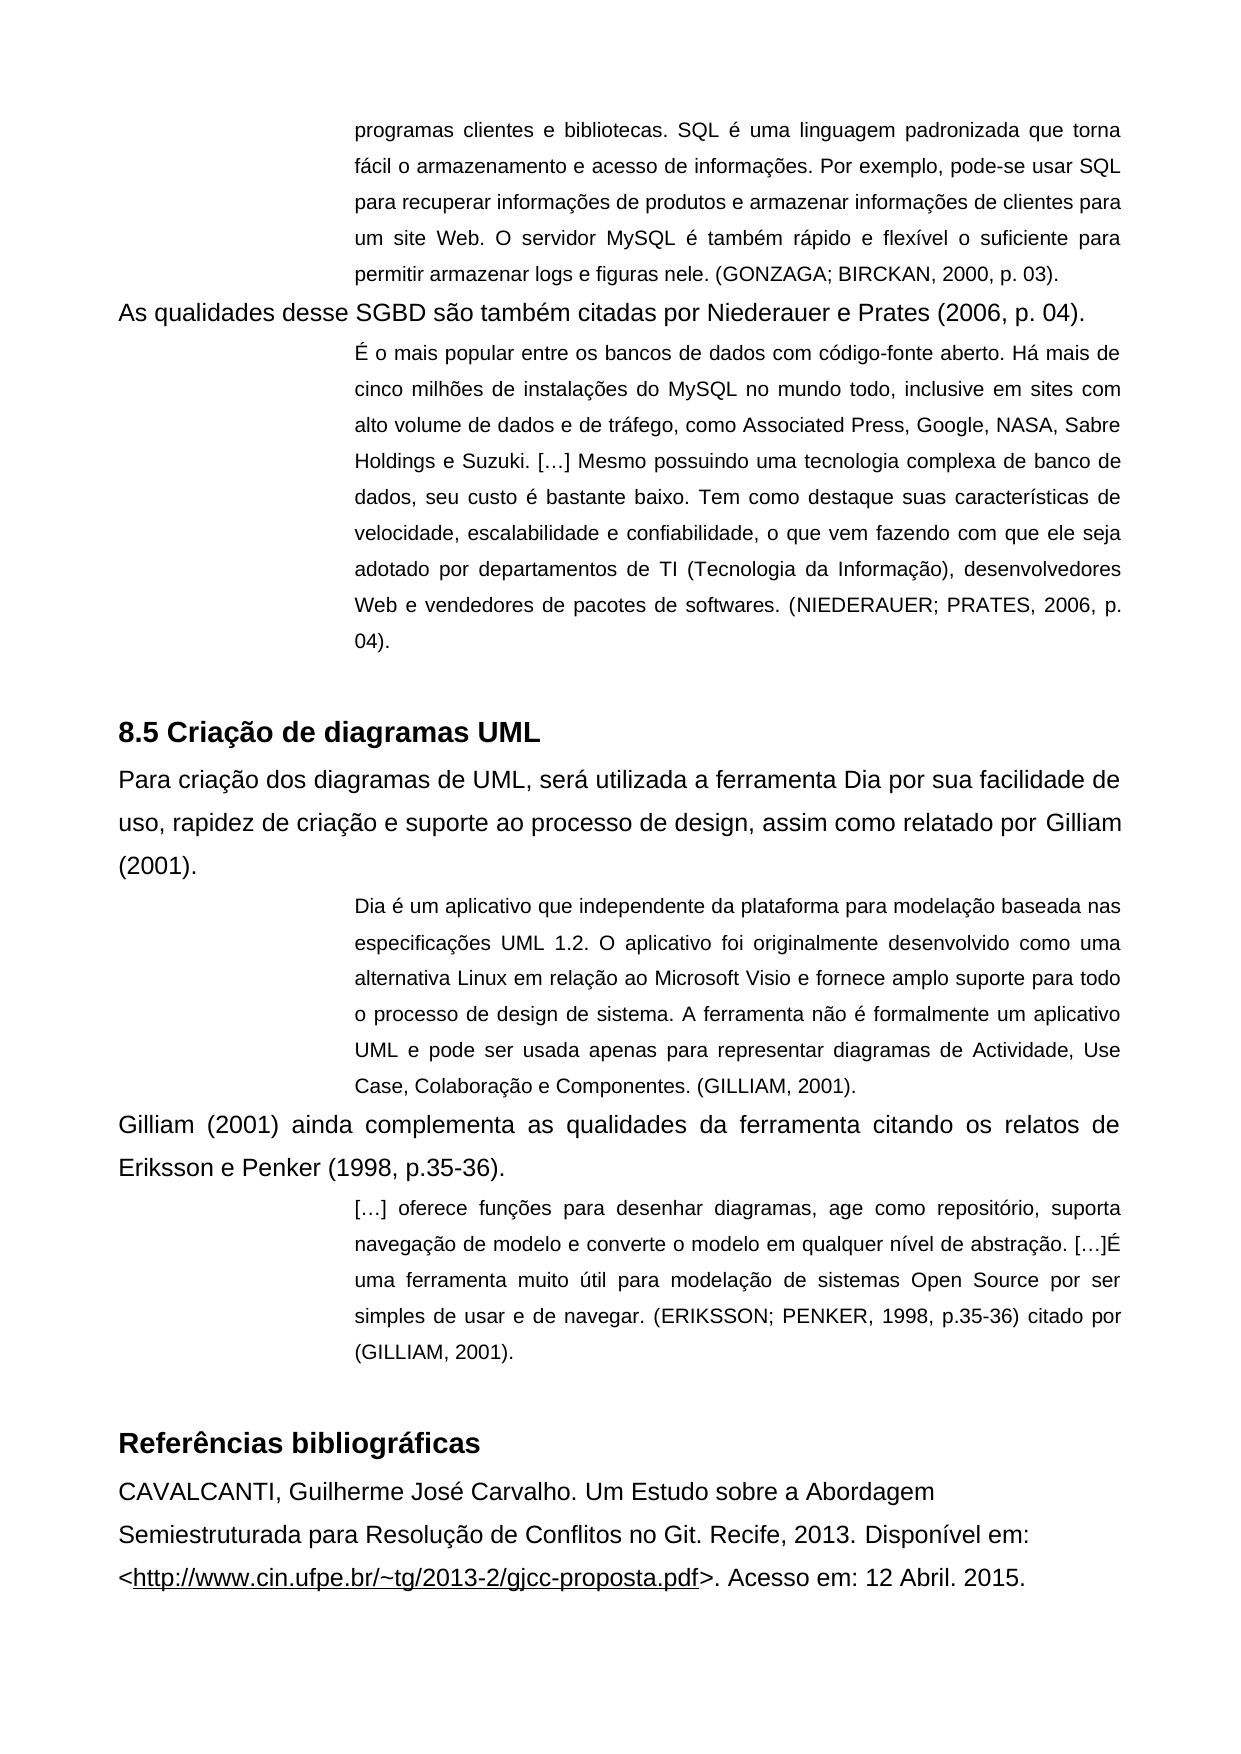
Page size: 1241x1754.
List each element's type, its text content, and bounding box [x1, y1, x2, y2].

text Gilliam (2001) ainda complementa as qualidades da ferramenta citando os relatos de Eriksson e Penker (1998, p.35-36). [118, 1110, 1122, 1182]
text É o mais popular entre os bancos de dados com código-fonte aberto. Há mais de cinco milhões de instalações do MySQL no mundo todo, inclusive em sites com alto volume de dados e de tráfego, como Associated Press, Google, NASA, Sabre Holdings e Suzuki. […] Mesmo possuindo uma tecnologia complexa de banco de dados, seu custo é bastante baixo. Tem como destaque suas características de velocidade, escalabilidade e confiabilidade, o que vem fazendo com que ele seja adotado por departamentos de TI (Tecnologia da Informação), desenvolvedores Web e vendedores de pacotes de softwares. (NIEDERAUER; PRATES, 2006, p. 04). [354, 341, 1122, 652]
text Para criação dos diagramas de UML, será utilizada a ferramenta Dia por sua facilidade de uso, rapidez de criação e suporte ao processo de design, assim como relatado por Gilliam (2001). [118, 765, 1122, 880]
text 8.5 Criação de diagramas UML [118, 715, 1122, 748]
text As qualidades desse SGBD são também citadas por Niederauer e Prates (2006, p. 04). [118, 298, 1122, 327]
text CAVALCANTI, Guilherme José Carvalho. Um Estudo sobre a Abordagem Semiestruturada para Resolução de Conflitos no Git. Recife, 2013. Disponível em: <http://www.cin.ufpe.br/~tg/2013-2/gjcc-proposta.pdf>. Acesso em: 12 Abril. 2015. [118, 1477, 1122, 1592]
text programas clientes e bibliotecas. SQL é uma linguagem padronizada que torna fácil o armazenamento e acesso de informações. Por exemplo, pode-se usar SQL para recuperar informações de produtos e armazenar informações de clientes para um site Web. O servidor MySQL é também rápido e flexível o suficiente para permitir armazenar logs e figuras nele. (GONZAGA; BIRCKAN, 2000, p. 03). [354, 118, 1122, 286]
text Dia é um aplicativo que independente da plataforma para modelação baseada nas especificações UML 1.2. O aplicativo foi originalmente desenvolvido como uma alternativa Linux em relação ao Microsoft Visio e fornece amplo suporte para todo o processo de design de sistema. A ferramenta não é formalmente um aplicativo UML e pode ser usada apenas para representar diagramas de Actividade, Use Case, Colaboração e Componentes. (GILLIAM, 2001). [354, 894, 1122, 1098]
text Referências bibliográficas [118, 1426, 1122, 1460]
text […] oferece funções para desenhar diagramas, age como repositório, suporta navegação de modelo e converte o modelo em qualquer nível de abstração. […]É uma ferramenta muito útil para modelação de sistemas Open Source por ser simples de usar e de navegar. (ERIKSSON; PENKER, 1998, p.35-36) citado por (GILLIAM, 2001). [354, 1196, 1122, 1364]
